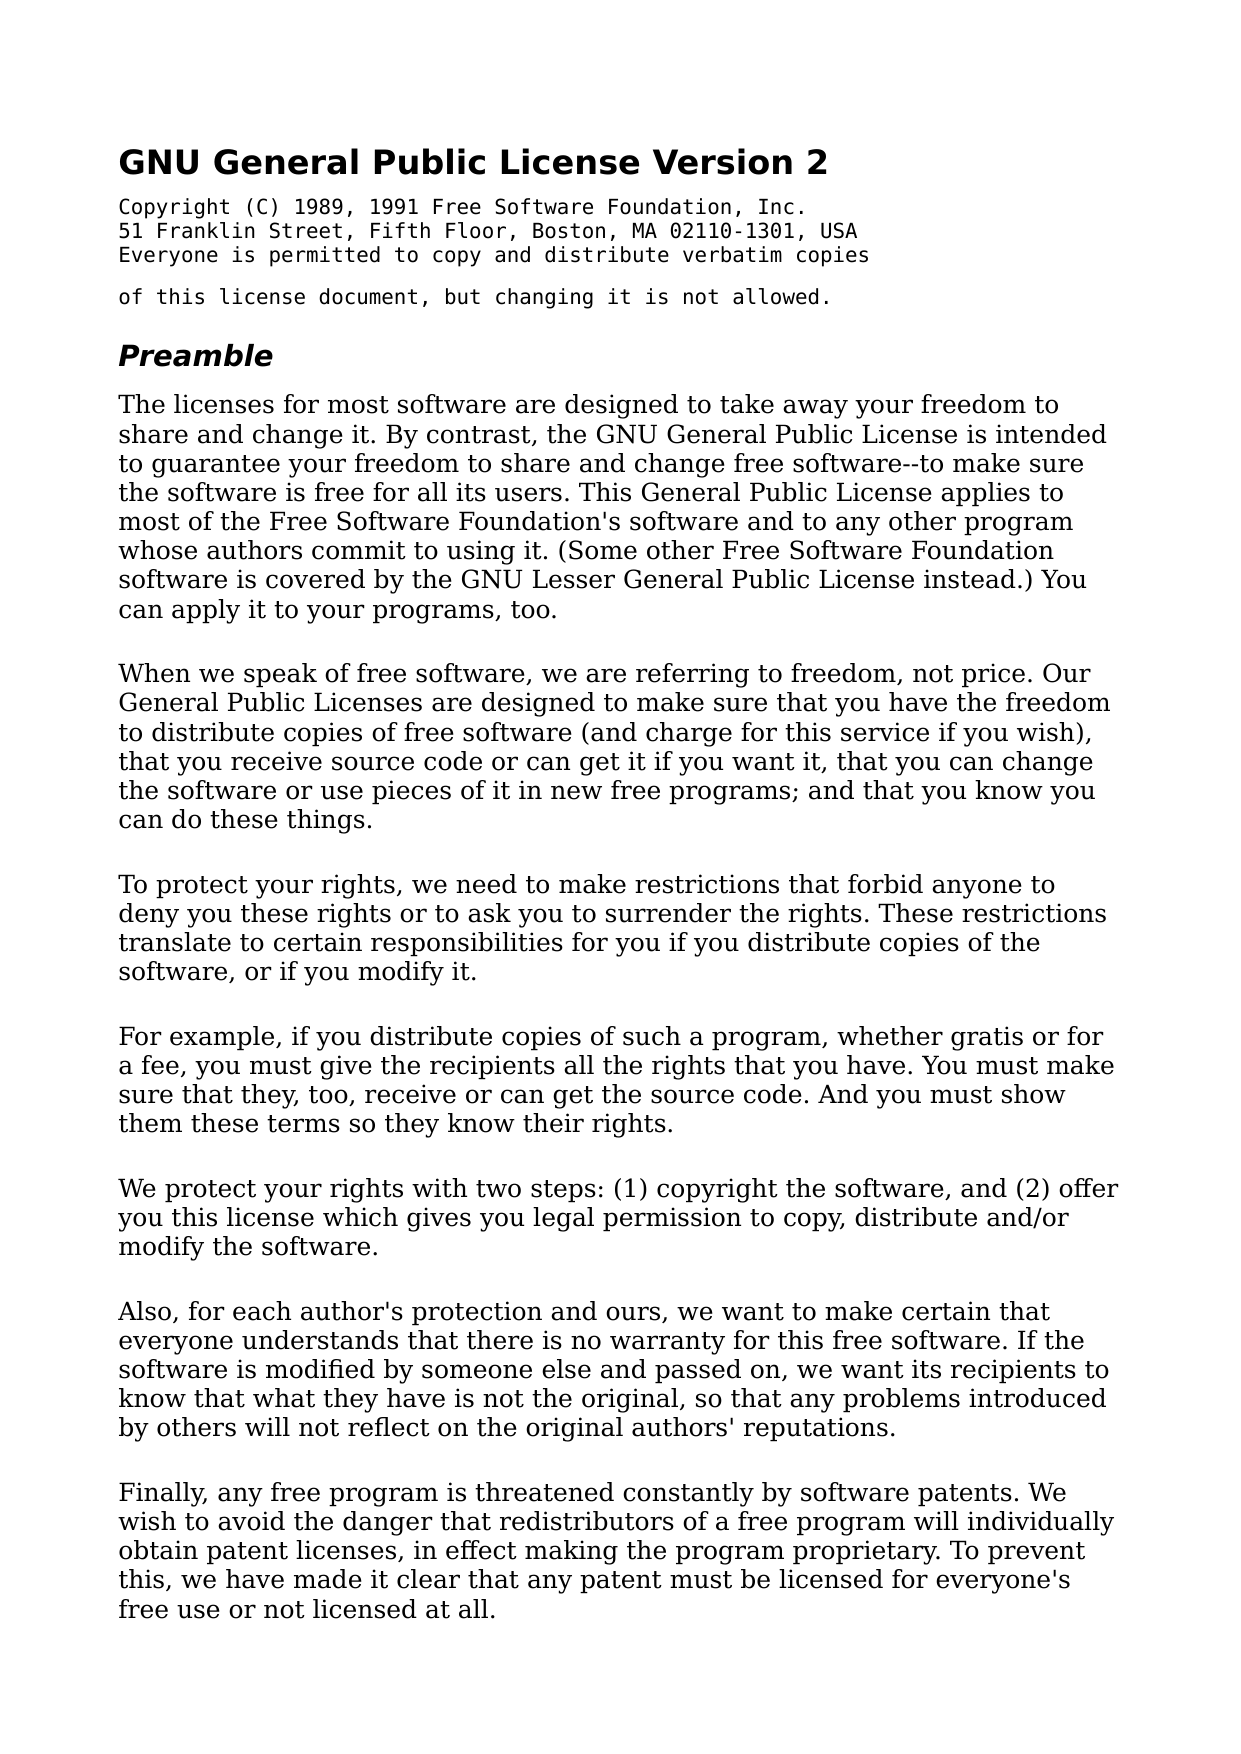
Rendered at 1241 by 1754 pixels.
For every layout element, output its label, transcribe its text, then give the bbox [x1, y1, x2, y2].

text Finally, any free program is threatened constantly by software patents. We wish to avoid the danger that redistributors of a free program will individually obtain patent licenses, in effect making the program proprietary. To prevent this, we have made it clear that any patent must be licensed for everyone's free use or not licensed at all. [118, 1478, 1122, 1624]
subtitle Preamble [118, 339, 1122, 373]
text Also, for each author's protection and ours, we want to make certain that everyone understands that there is no warranty for this free software. If the software is modified by someone else and passed on, we want its recipients to know that what they have is not the original, so that any problems introduced by others will not reflect on the original authors' reputations. [118, 1297, 1122, 1443]
text The licenses for most software are designed to take away your freedom to share and change it. By contrast, the GNU General Public License is intended to guarantee your freedom to share and change free software--to make sure the software is free for all its users. This General Public License applies to most of the Free Software Foundation's software and to any other program whose authors commit to using it. (Some other Free Software Foundation software is covered by the GNU Lesser General Public License instead.) You can apply it to your programs, too. [118, 391, 1122, 624]
text of this license document, but changing it is not allowed. [118, 285, 1122, 309]
text When we speak of free software, we are referring to freedom, not price. Our General Public Licenses are designed to make sure that you have the freedom to distribute copies of free software (and charge for this service if you wish), that you receive source code or can get it if you want it, that you can change the software or use pieces of it in new free programs; and that you know you can do these things. [118, 659, 1122, 834]
text For example, if you distribute copies of such a program, whether gratis or for a fee, you must give the recipients all the rights that you have. You must make sure that they, too, receive or can get the source code. And you must show them these terms so they know their rights. [118, 1022, 1122, 1138]
text To protect your rights, we need to make restrictions that forbid anyone to deny you these rights or to ask you to surrender the rights. These restrictions translate to certain responsibilities for you if you distribute copies of the software, or if you modify it. [118, 870, 1122, 986]
text Copyright (C) 1989, 1991 Free Software Foundation, Inc. [118, 195, 1122, 219]
text 51 Franklin Street, Fifth Floor, Boston, MA 02110-1301, USA [118, 219, 1122, 243]
subtitle GNU General Public License Version 2 [118, 143, 1122, 182]
text Everyone is permitted to copy and distribute verbatim copies [118, 243, 1122, 267]
text We protect your rights with two steps: (1) copyright the software, and (2) offer you this license which gives you legal permission to copy, distribute and/or modify the software. [118, 1174, 1122, 1261]
